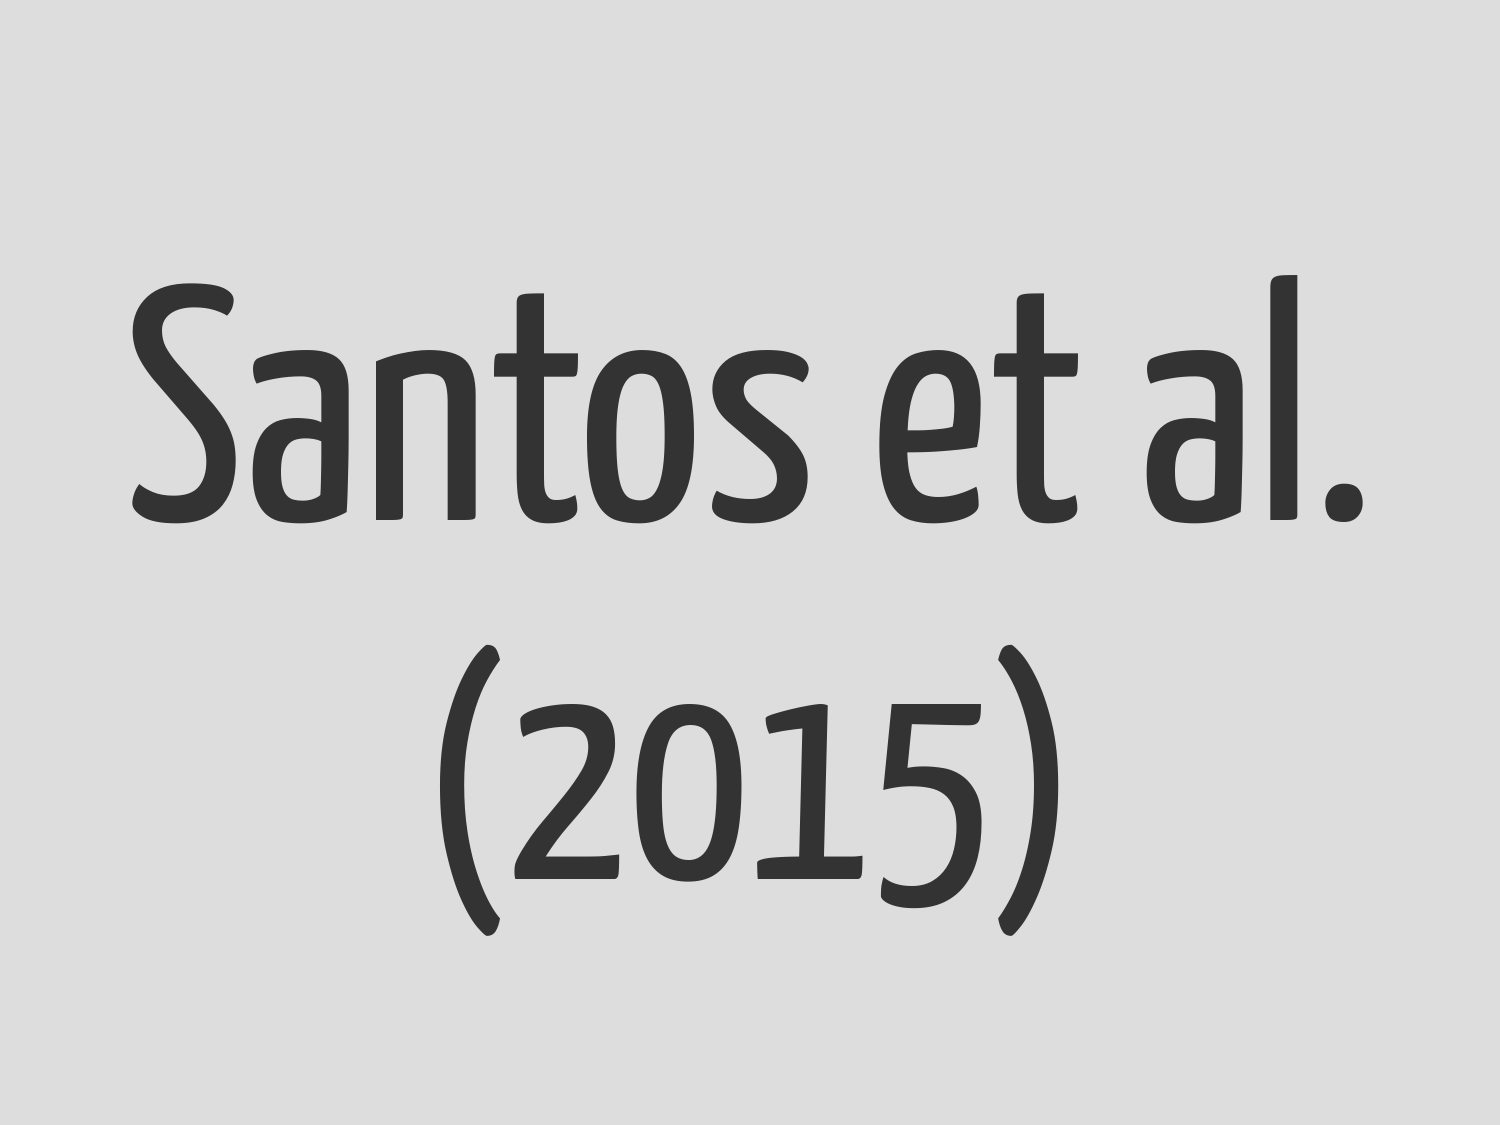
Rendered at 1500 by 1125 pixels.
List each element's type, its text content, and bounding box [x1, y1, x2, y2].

title Santos et al. (2015) [75, 56, 1425, 1069]
